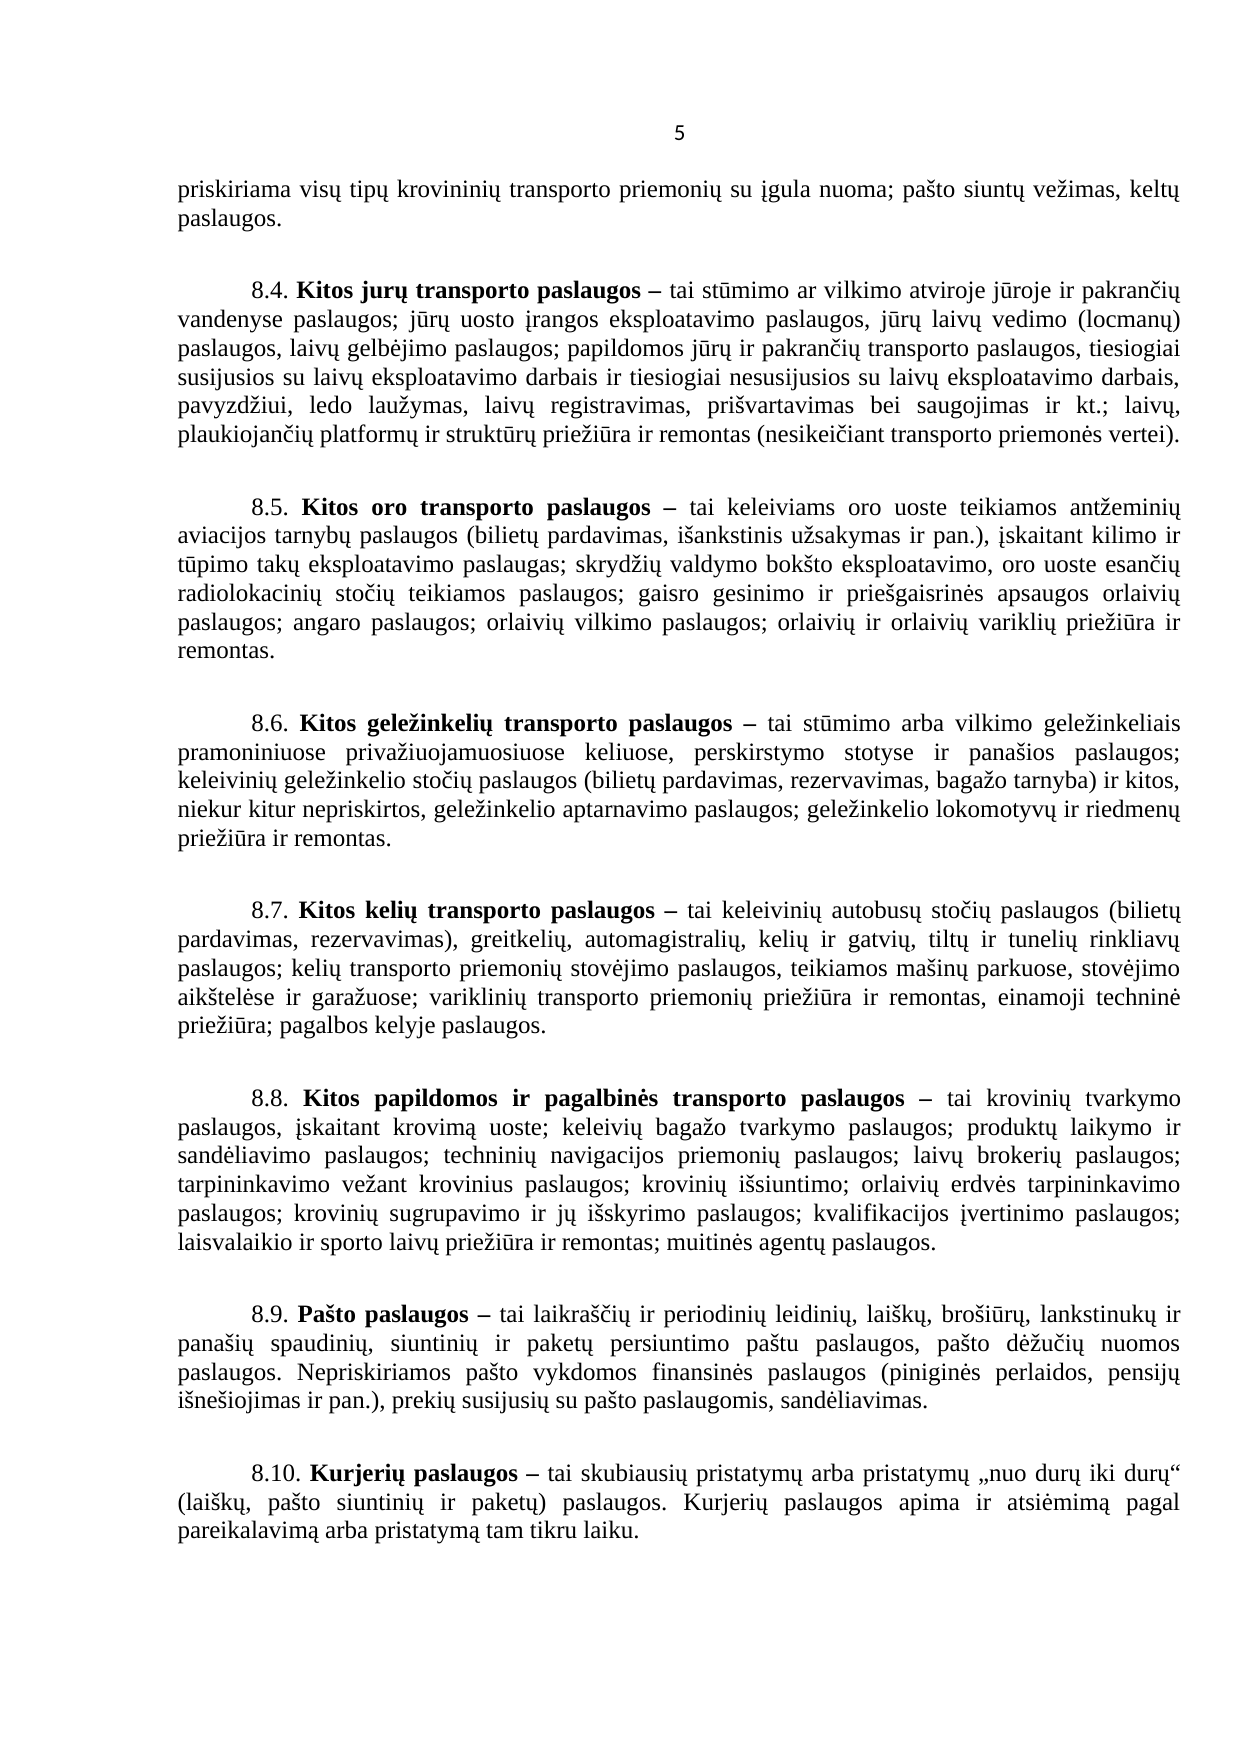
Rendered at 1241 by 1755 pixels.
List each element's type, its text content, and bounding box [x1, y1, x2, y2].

text 8.7. Kitos kelių transporto paslaugos – tai keleivinių autobusų stočių paslaugos (bilietų pardavimas, rezervavimas), greitkelių, automagistralių, kelių ir gatvių, tiltų ir tunelių rinkliavų paslaugos; kelių transporto priemonių stovėjimo paslaugos, teikiamos mašinų parkuose, stovėjimo aikštelėse ir garažuose; variklinių transporto priemonių priežiūra ir remontas, einamoji techninė priežiūra; pagalbos kelyje paslaugos. [177, 895, 1181, 1039]
text 8.8. Kitos papildomos ir pagalbinės transporto paslaugos – tai krovinių tvarkymo paslaugos, įskaitant krovimą uoste; keleivių bagažo tvarkymo paslaugos; produktų laikymo ir sandėliavimo paslaugos; techninių navigacijos priemonių paslaugos; laivų brokerių paslaugos; tarpininkavimo vežant krovinius paslaugos; krovinių išsiuntimo; orlaivių erdvės tarpininkavimo paslaugos; krovinių sugrupavimo ir jų išskyrimo paslaugos; kvalifikacijos įvertinimo paslaugos; laisvalaikio ir sporto laivų priežiūra ir remontas; muitinės agentų paslaugos. [177, 1083, 1181, 1255]
text 8.10. Kurjerių paslaugos – tai skubiausių pristatymų arba pristatymų „nuo durų iki durų“ (laiškų, pašto siuntinių ir paketų) paslaugos. Kurjerių paslaugos apima ir atsiėmimą pagal pareikalavimą arba pristatymą tam tikru laiku. [177, 1458, 1181, 1544]
text 8.5. Kitos oro transporto paslaugos – tai keleiviams oro uoste teikiamos antžeminių aviacijos tarnybų paslaugos (bilietų pardavimas, išankstinis užsakymas ir pan.), įskaitant kilimo ir tūpimo takų eksploatavimo paslaugas; skrydžių valdymo bokšto eksploatavimo, oro uoste esančių radiolokacinių stočių teikiamos paslaugos; gaisro gesinimo ir priešgaisrinės apsaugos orlaivių paslaugos; angaro paslaugos; orlaivių vilkimo paslaugos; orlaivių ir orlaivių variklių priežiūra ir remontas. [177, 492, 1181, 664]
text 8.6. Kitos geležinkelių transporto paslaugos – tai stūmimo arba vilkimo geležinkeliais pramoniniuose privažiuojamuosiuose keliuose, perskirstymo stotyse ir panašios paslaugos; keleivinių geležinkelio stočių paslaugos (bilietų pardavimas, rezervavimas, bagažo tarnyba) ir kitos, niekur kitur nepriskirtos, geležinkelio aptarnavimo paslaugos; geležinkelio lokomotyvų ir riedmenų priežiūra ir remontas. [177, 708, 1181, 852]
text priskiriama visų tipų krovininių transporto priemonių su įgula nuoma; pašto siuntų vežimas, keltų paslaugos. [177, 174, 1181, 232]
text 8.4. Kitos jurų transporto paslaugos – tai stūmimo ar vilkimo atviroje jūroje ir pakrančių vandenyse paslaugos; jūrų uosto įrangos eksploatavimo paslaugos, jūrų laivų vedimo (locmanų) paslaugos, laivų gelbėjimo paslaugos; papildomos jūrų ir pakrančių transporto paslaugos, tiesiogiai susijusios su laivų eksploatavimo darbais ir tiesiogiai nesusijusios su laivų eksploatavimo darbais, pavyzdžiui, ledo laužymas, laivų registravimas, prišvartavimas bei saugojimas ir kt.; laivų, plaukiojančių platformų ir struktūrų priežiūra ir remontas (nesikeičiant transporto priemonės vertei). [177, 275, 1181, 448]
text 8.9. Pašto paslaugos – tai laikraščių ir periodinių leidinių, laiškų, brošiūrų, lankstinukų ir panašių spaudinių, siuntinių ir paketų persiuntimo paštu paslaugos, pašto dėžučių nuomos paslaugos. Nepriskiriamos pašto vykdomos finansinės paslaugos (piniginės perlaidos, pensijų išnešiojimas ir pan.), prekių susijusių su pašto paslaugomis, sandėliavimas. [177, 1299, 1181, 1414]
